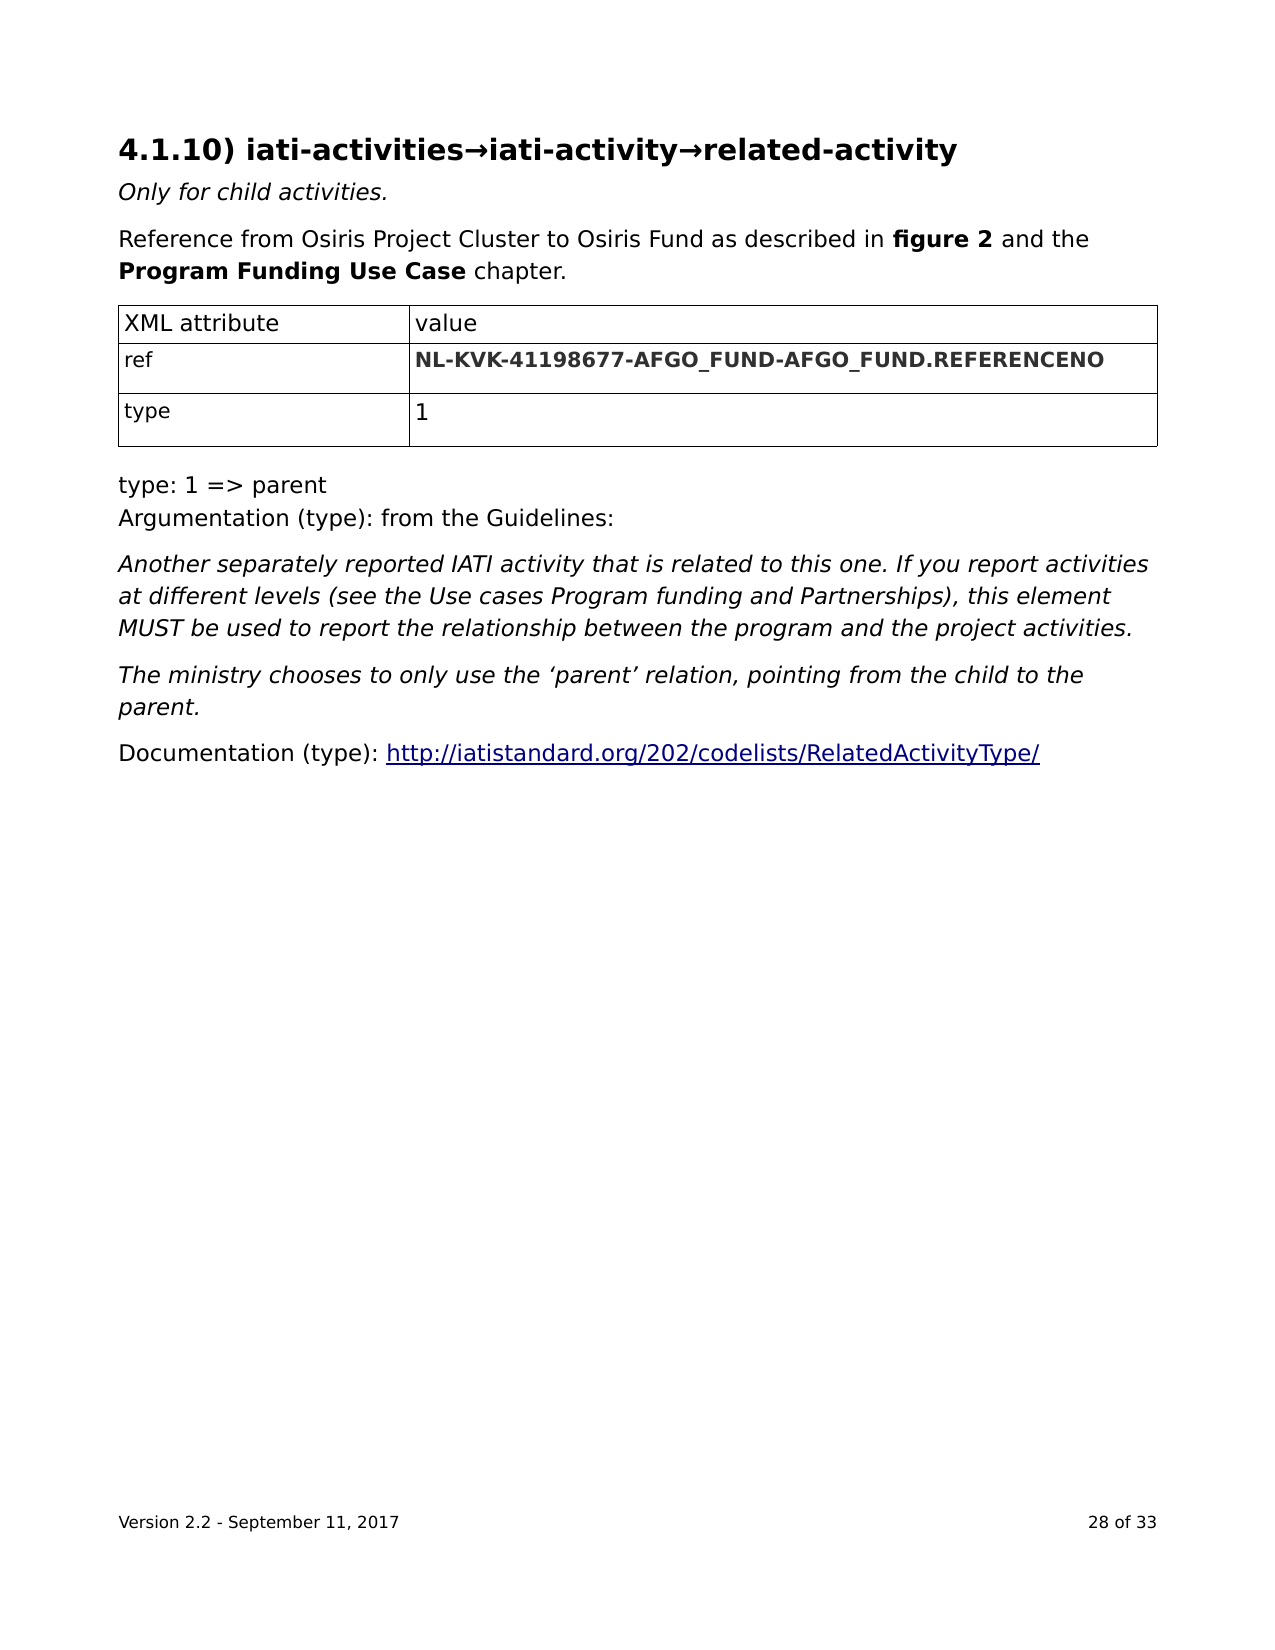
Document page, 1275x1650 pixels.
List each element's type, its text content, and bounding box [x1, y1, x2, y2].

table_cell ref [119, 344, 409, 393]
text Documentation (type): http://iatistandard.org/202/codelists/RelatedActivityType/ [118, 740, 1157, 767]
text The ministry chooses to only use the ‘parent’ relation, pointing from the child to the parent. [118, 662, 1157, 720]
table_header XML attribute [119, 306, 409, 343]
subtitle 4.1.10) iati-activities→iati-activity→related-activity [118, 133, 1157, 167]
text type: 1 => parent Argumentation (type): from the Guidelines: [118, 473, 1157, 531]
text Only for child activities. [118, 179, 1157, 206]
text Another separately reported IATI activity that is related to this one. If you report activities at different levels (see the Use cases Program funding and Partnerships), this element MUST be used to report the relationship between the program and the project activities. [118, 551, 1157, 642]
table_cell NL-KVK-41198677-AFGO_FUND-AFGO_FUND.REFERENCENO [410, 344, 1157, 393]
table_cell type [119, 394, 409, 446]
text Reference from Osiris Project Cluster to Osiris Fund as described in figure 2 and the Program Funding Use Case chapter. [118, 226, 1157, 284]
table_cell 1 [410, 394, 1157, 446]
table_header value [410, 306, 1157, 343]
